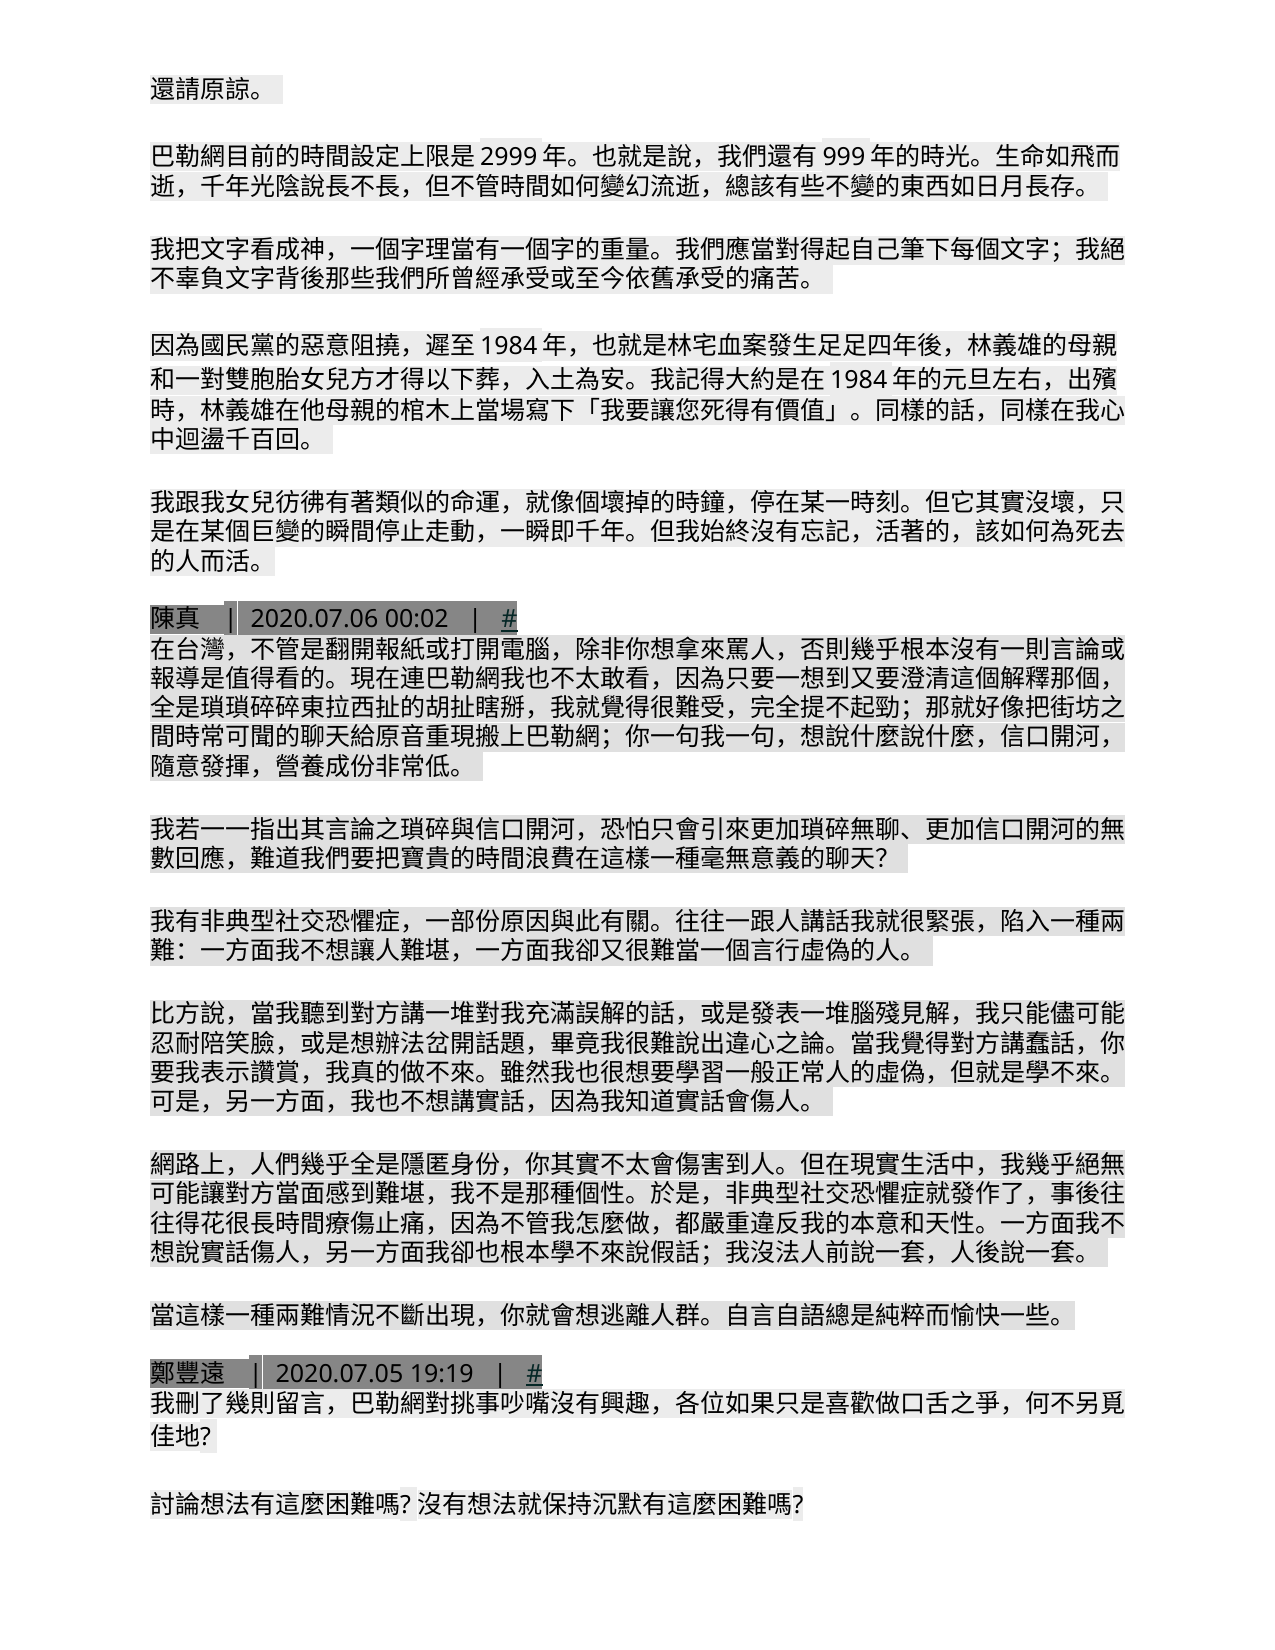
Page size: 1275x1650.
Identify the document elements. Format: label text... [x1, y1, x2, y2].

text 陳真 | 2020.07.06 00:02 | # [150, 601, 1125, 635]
text 我刪了幾則留言，巴勒網對挑事吵嘴沒有興趣，各位如果只是喜歡做口舌之爭，何不另覓佳地? 討論想法有這麼困難嗎? 沒有想法就保持沉默有這麼困難嗎? [150, 1389, 1125, 1521]
text 在台灣，不管是翻開報紙或打開電腦，除非你想拿來罵人，否則幾乎根本沒有一則言論或報導是值得看的。現在連巴勒網我也不太敢看，因為只要一想到又要澄清這個解釋那個，全是瑣瑣碎碎東拉西扯的胡扯瞎掰，我就覺得很難受，完全提不起勁；那就好像把街坊之間時常可聞的聊天給原音重現搬上巴勒網；你一句我一句，想說什麼說什麼，信口開河，隨意發揮，營養成份非常低。 我若一一指出其言論之瑣碎與信口開河，恐怕只會引來更加瑣碎無聊、更加信口開河的無數回應，難道我們要把寶貴的時間浪費在這樣一種毫無意義的聊天？ 我有非典型社交恐懼症，一部份原因與此有關。往往一跟人講話我就很緊張，陷入一種兩難：一方面我不想讓人難堪，一方面我卻又很難當一個言行虛偽的人。 比方說，當我聽到對方講一堆對我充滿誤解的話，或是發表一堆腦殘見解，我只能儘可能忍耐陪笑臉，或是想辦法岔開話題，畢竟我很難說出違心之論。當我覺得對方講蠢話，你要我表示讚賞，我真的做不來。雖然我也很想要學習一般正常人的虛偽，但就是學不來。可是，另一方面，我也不想講實話，因為我知道實話會傷人。 網路上，人們幾乎全是隱匿身份，你其實不太會傷害到人。但在現實生活中，我幾乎絕無可能讓對方當面感到難堪，我不是那種個性。於是，非典型社交恐懼症就發作了，事後往往得花很長時間療傷止痛，因為不管我怎麼做，都嚴重違反我的本意和天性。一方面我不想說實話傷人，另一方面我卻也根本學不來說假話；我沒法人前說一套，人後說一套。 當這樣一種兩難情況不斷出現，你就會想逃離人群。自言自語總是純粹而愉快一些。 [150, 635, 1125, 1330]
text 還請原諒。 巴勒網目前的時間設定上限是2999年。也就是說，我們還有999年的時光。生命如飛而逝，千年光陰說長不長，但不管時間如何變幻流逝，總該有些不變的東西如日月長存。 我把文字看成神，一個字理當有一個字的重量。我們應當對得起自己筆下每個文字；我絕不辜負文字背後那些我們所曾經承受或至今依舊承受的痛苦。 因為國民黨的惡意阻撓，遲至1984年，也就是林宅血案發生足足四年後，林義雄的母親和一對雙胞胎女兒方才得以下葬，入土為安。我記得大約是在1984年的元旦左右，出殯時，林義雄在他母親的棺木上當場寫下「我要讓您死得有價值」。同樣的話，同樣在我心中迴盪千百回。 我跟我女兒彷彿有著類似的命運，就像個壞掉的時鐘，停在某一時刻。但它其實沒壞，只是在某個巨變的瞬間停止走動，一瞬即千年。但我始終沒有忘記，活著的，該如何為死去的人而活。 [150, 75, 1125, 576]
text 鄭豐遠 | 2020.07.05 19:19 | # [150, 1355, 1125, 1389]
